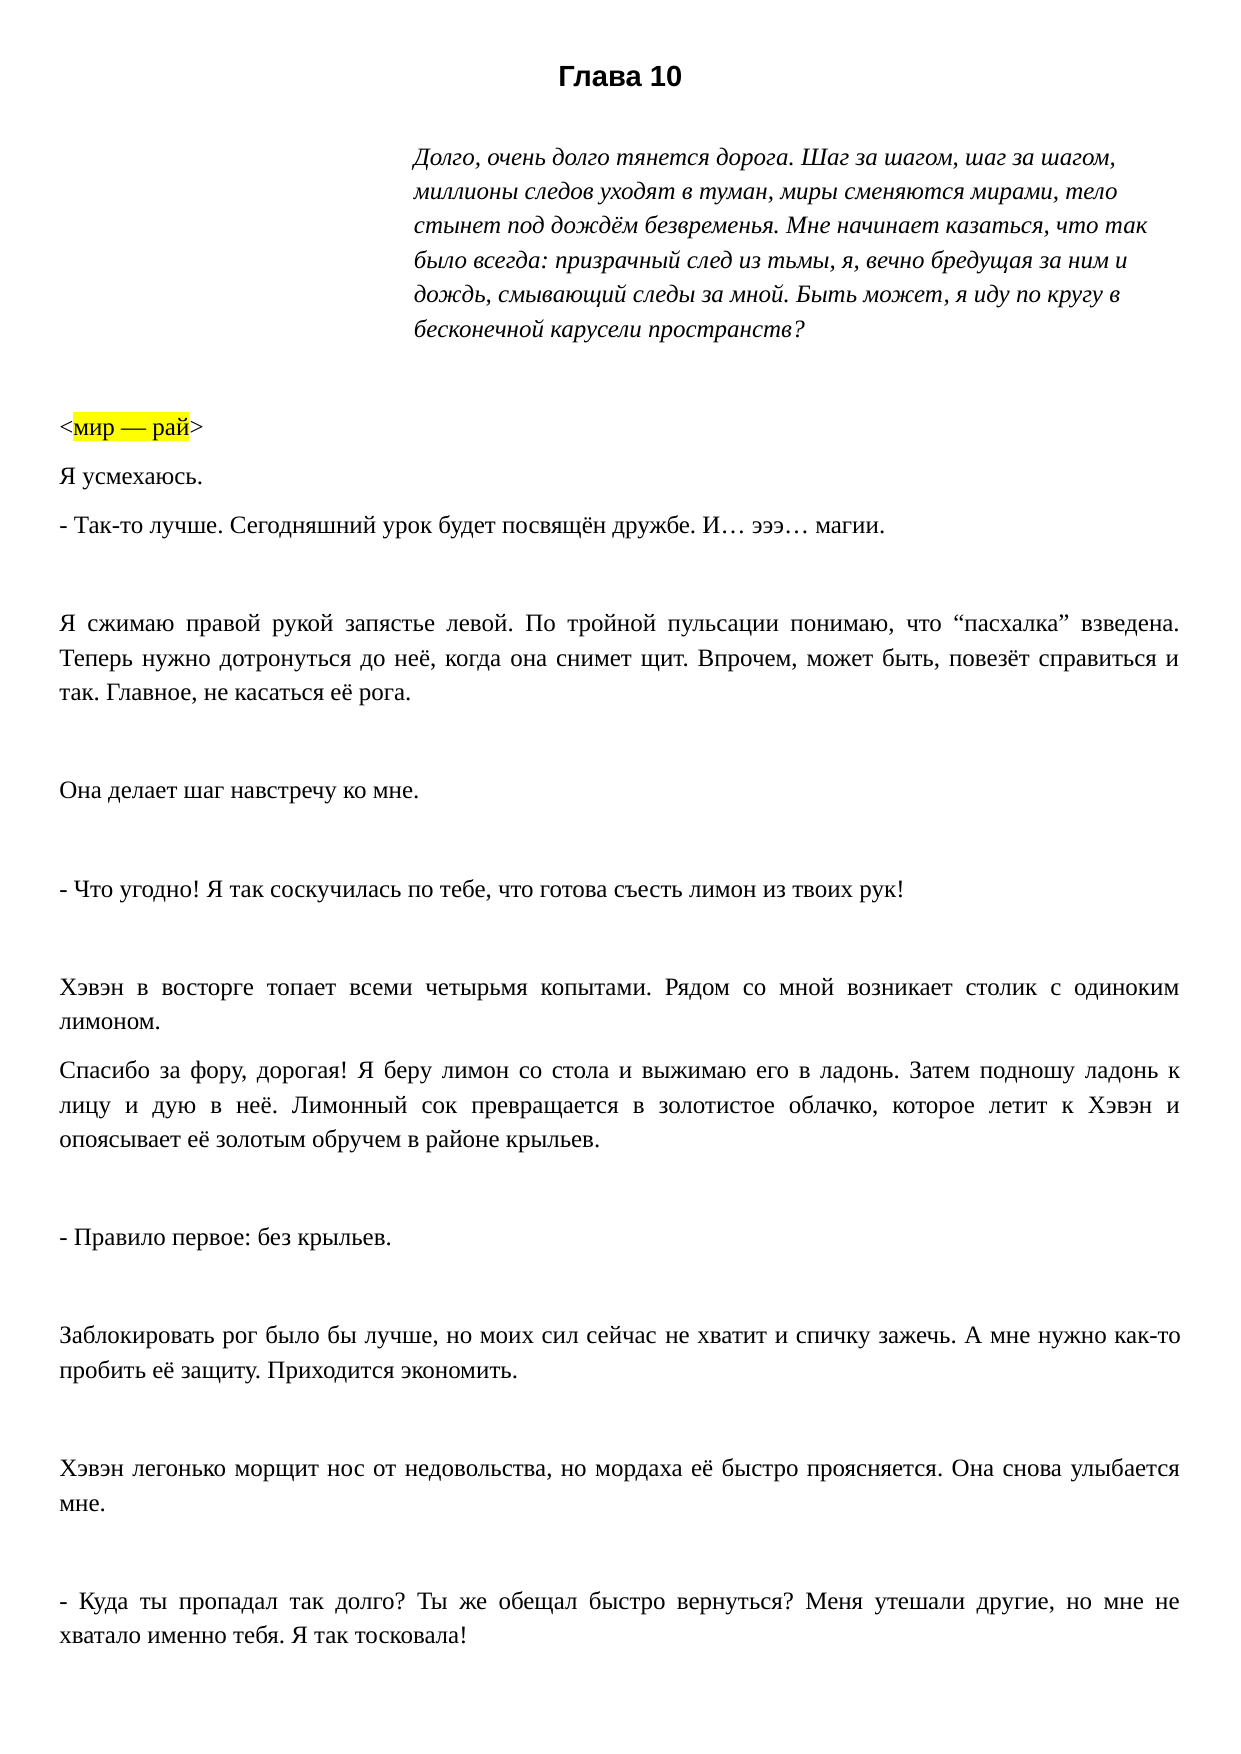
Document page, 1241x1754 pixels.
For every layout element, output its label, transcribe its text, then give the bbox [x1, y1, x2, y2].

text Хэвэн в восторге топает всеми четырьмя копытами. Рядом со мной возникает столик с одиноким лимоном. [59, 972, 1181, 1035]
text <мир — рай> [59, 412, 1181, 441]
text Спасибо за фору, дорогая! Я беру лимон со стола и выжимаю его в ладонь. Затем подношу ладонь к лицу и дую в неё. Лимонный сок превращается в золотистое облачко, которое летит к Хэвэн и опоясывает её золотым обручем в районе крыльев. [59, 1055, 1181, 1153]
text Я усмехаюсь. [59, 461, 1181, 490]
text Долго, очень долго тянется дорога. Шаг за шагом, шаг за шагом, миллионы следов уходят в туман, миры сменяются мирами, тело стынет под дождём безвременья. Мне начинает казаться, что так было всегда: призрачный след из тьмы, я, вечно бредущая за ним и дождь, смывающий следы за мной. Быть может, я иду по кругу в бесконечной карусели пространств? [414, 142, 1181, 343]
text Заблокировать рог было бы лучше, но моих сил сейчас не хватит и спичку зажечь. А мне нужно как-то пробить её защиту. Приходится экономить. [59, 1321, 1181, 1384]
text - Правило первое: без крыльев. [59, 1222, 1181, 1251]
text - Так-то лучше. Сегодняшний урок будет посвящён дружбе. И… эээ… магии. [59, 510, 1181, 539]
text Я сжимаю правой рукой запястье левой. По тройной пульсации понимаю, что “пасхалка” взведена. Теперь нужно дотронуться до неё, когда она снимет щит. Впрочем, может быть, повезёт справиться и так. Главное, не касаться её рога. [59, 608, 1181, 706]
text - Куда ты пропадал так долго? Ты же обещал быстро вернуться? Меня утешали другие, но мне не хватало именно тебя. Я так тосковала! [59, 1586, 1181, 1649]
text - Что угодно! Я так соскучилась по тебе, что готова съесть лимон из твоих рук! [59, 874, 1181, 902]
text Хэвэн легонько морщит нос от недовольства, но мордаха её быстро проясняется. Она снова улыбается мне. [59, 1453, 1181, 1516]
subtitle Глава 10 [59, 59, 1181, 93]
text Она делает шаг навстречу ко мне. [59, 776, 1181, 804]
